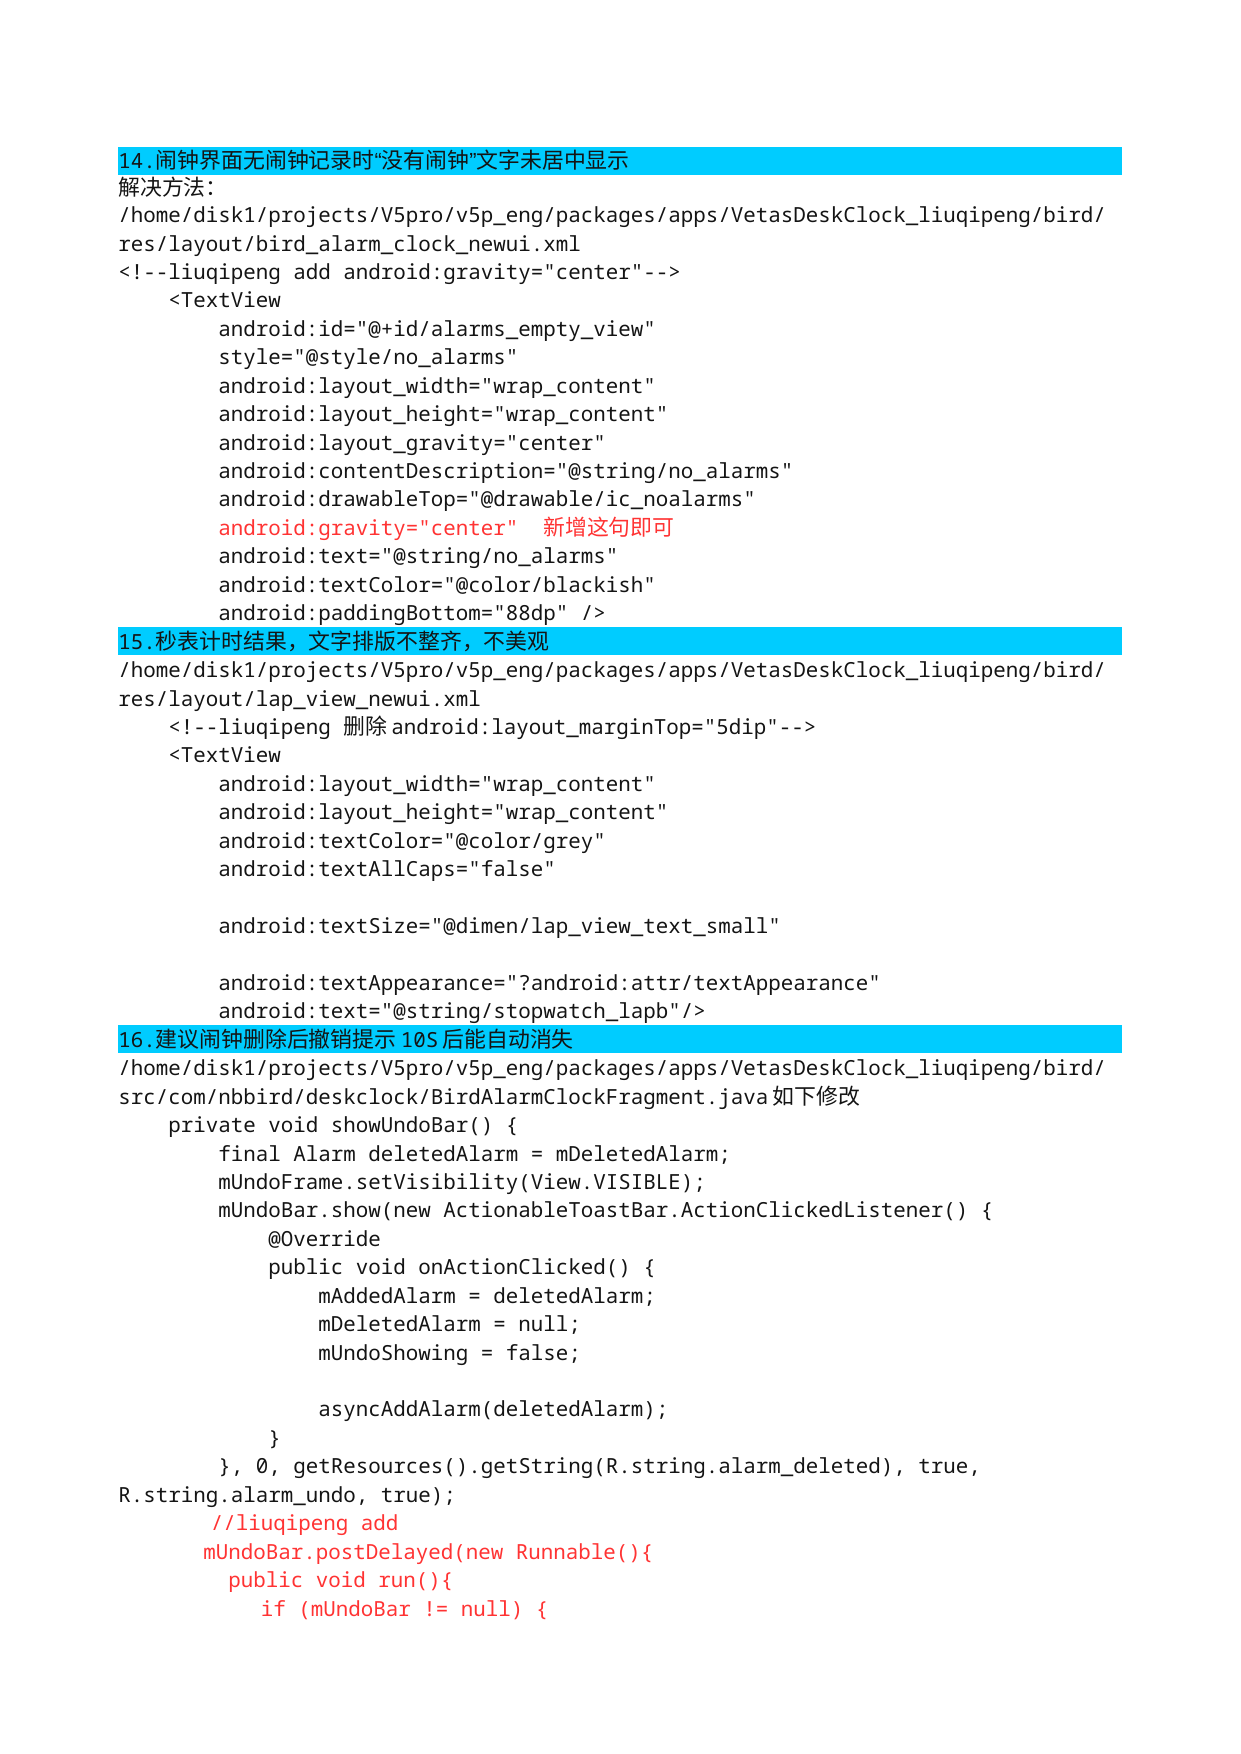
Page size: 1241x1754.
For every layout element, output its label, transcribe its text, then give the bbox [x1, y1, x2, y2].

text asyncAddAlarm(deletedAlarm); [118, 1394, 1122, 1423]
text 14.闹钟界面无闹钟记录时“没有闹钟”文字未居中显示 [118, 147, 1122, 175]
text android:layout_gravity="center" [118, 428, 1122, 456]
text public void onActionClicked() { [118, 1252, 1122, 1281]
text android:text="@string/stopwatch_lapb"/> [118, 996, 1122, 1025]
text <!--liuqipeng 删除android:layout_marginTop="5dip"--> [118, 712, 1122, 741]
text 15.秒表计时结果，文字排版不整齐，不美观 [118, 627, 1122, 655]
text mAddedAlarm = deletedAlarm; [118, 1281, 1122, 1309]
text android:paddingBottom="88dp" /> [118, 598, 1122, 627]
text android:contentDescription="@string/no_alarms" [118, 456, 1122, 484]
text //liuqipeng add [118, 1508, 1122, 1537]
text /home/disk1/projects/V5pro/v5p_eng/packages/apps/VetasDeskClock_liuqipeng/bird/res/layout/bird_alarm_clock_newui.xml [118, 200, 1122, 257]
text final Alarm deletedAlarm = mDeletedAlarm; [118, 1139, 1122, 1167]
text android:textColor="@color/blackish" [118, 570, 1122, 598]
text <TextView [118, 286, 1122, 314]
text if (mUndoBar != null) { [118, 1594, 1122, 1622]
text android:layout_width="wrap_content" [118, 769, 1122, 797]
text }, 0, getResources().getString(R.string.alarm_deleted), true, R.string.alarm_undo, true); [118, 1451, 1122, 1508]
text mUndoFrame.setVisibility(View.VISIBLE); [118, 1167, 1122, 1196]
text android:textAppearance="?android:attr/textAppearance" [118, 968, 1122, 996]
text @Override [118, 1224, 1122, 1252]
text android:textSize="@dimen/lap_view_text_small" [118, 911, 1122, 939]
text <TextView [118, 741, 1122, 769]
text android:id="@+id/alarms_empty_view" [118, 314, 1122, 342]
text <!--liuqipeng add android:gravity="center"--> [118, 257, 1122, 286]
text android:textAllCaps="false" [118, 854, 1122, 883]
text mUndoBar.show(new ActionableToastBar.ActionClickedListener() { [118, 1196, 1122, 1224]
text android:layout_height="wrap_content" [118, 399, 1122, 428]
text private void showUndoBar() { [118, 1110, 1122, 1139]
text style="@style/no_alarms" [118, 342, 1122, 371]
text android:drawableTop="@drawable/ic_noalarms" [118, 484, 1122, 513]
text /home/disk1/projects/V5pro/v5p_eng/packages/apps/VetasDeskClock_liuqipeng/bird/src/com/nbbird/deskclock/BirdAlarmClockFragment.java如下修改 [118, 1053, 1122, 1110]
text } [118, 1423, 1122, 1451]
text public void run(){ [118, 1565, 1122, 1594]
text 16.建议闹钟删除后撤销提示10S后能自动消失 [118, 1025, 1122, 1053]
text android:layout_height="wrap_content" [118, 797, 1122, 826]
text android:text="@string/no_alarms" [118, 541, 1122, 570]
text android:layout_width="wrap_content" [118, 371, 1122, 399]
text android:gravity="center" 新增这句即可 [118, 513, 1122, 541]
text mUndoBar.postDelayed(new Runnable(){ [118, 1537, 1122, 1565]
text mDeletedAlarm = null; [118, 1309, 1122, 1338]
text android:textColor="@color/grey" [118, 826, 1122, 854]
text /home/disk1/projects/V5pro/v5p_eng/packages/apps/VetasDeskClock_liuqipeng/bird/res/layout/lap_view_newui.xml [118, 655, 1122, 712]
text 解决方法： [118, 175, 1122, 200]
text mUndoShowing = false; [118, 1338, 1122, 1366]
